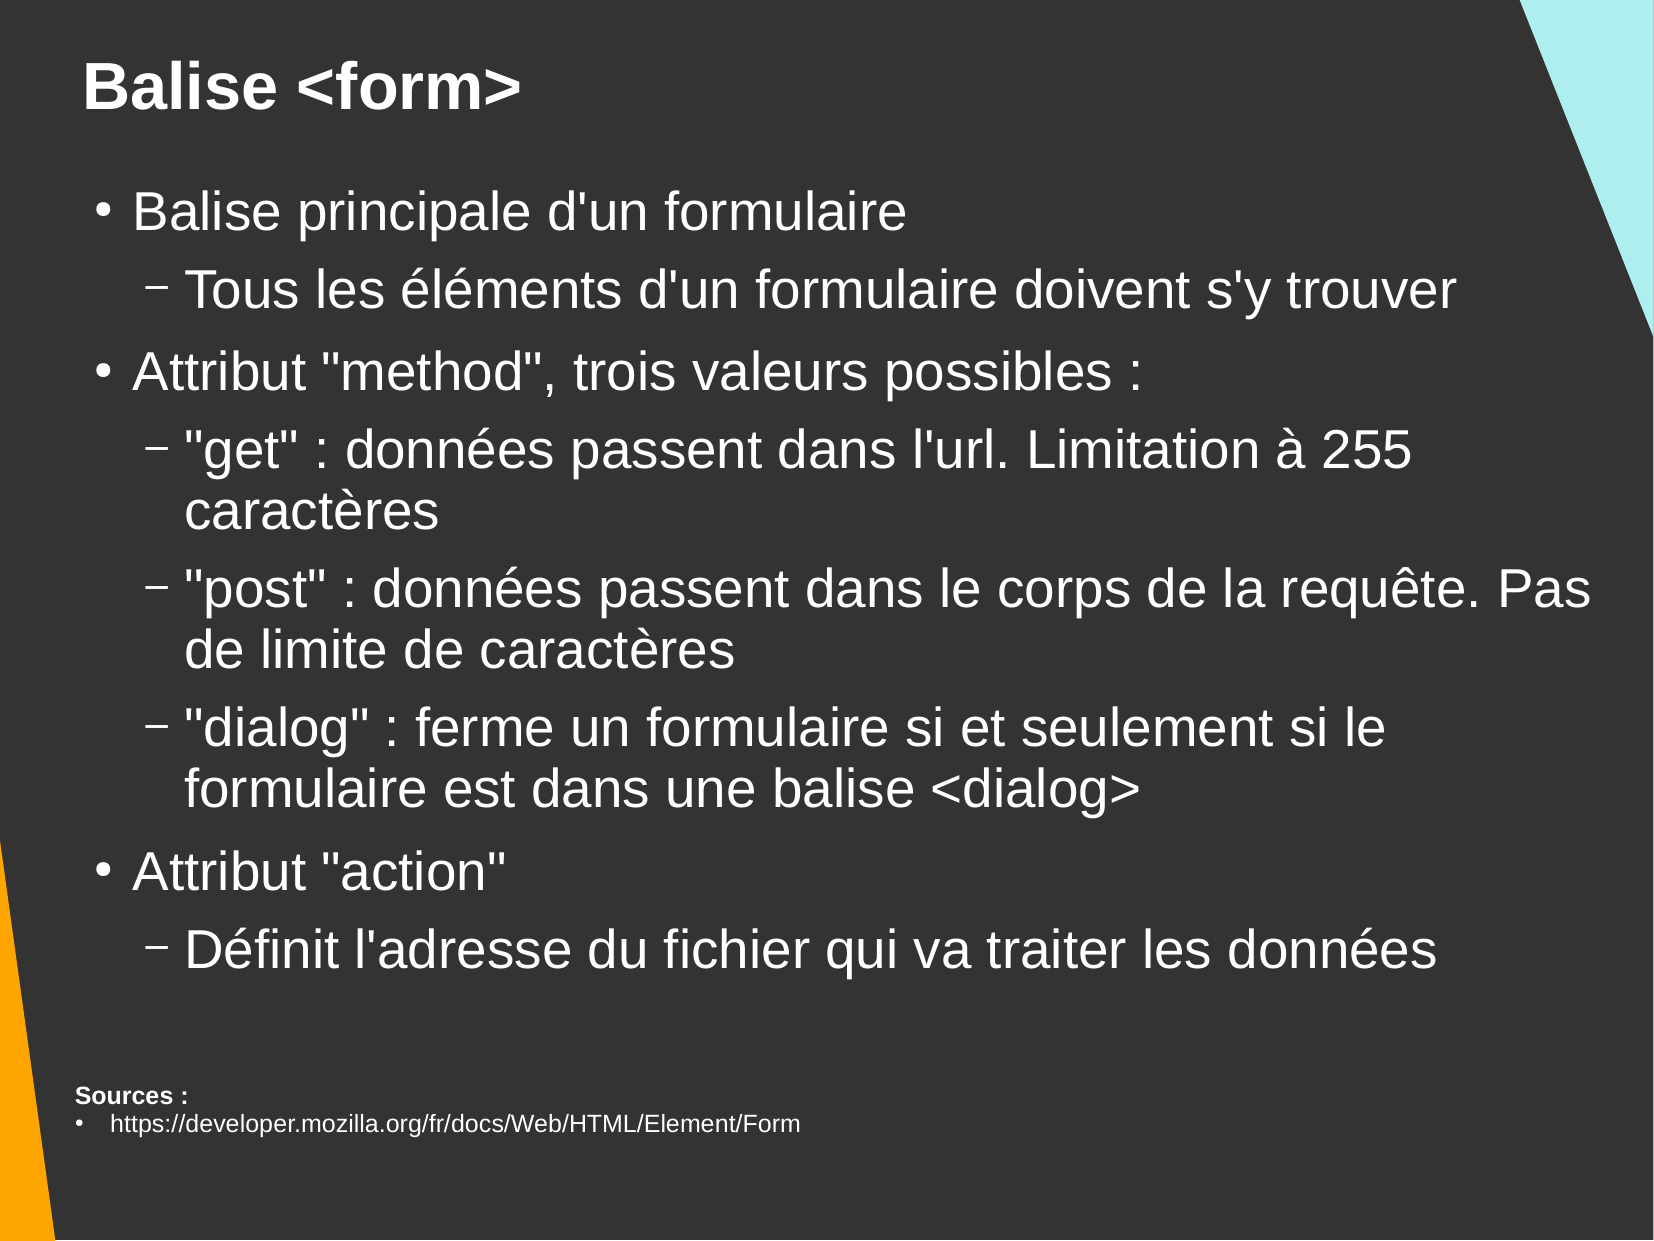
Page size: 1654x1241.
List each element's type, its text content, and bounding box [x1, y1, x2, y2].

text_box [0, 840, 56, 1241]
text_box Sources : https://developer.mozilla.org/fr/docs/Web/HTML/Element/Form [60, 1074, 1546, 1158]
list Balise principale d'un formulaire Tous les éléments d'un formulaire doivent s'y trouver Attribut "method", trois valeurs possibles : "get" : données passent dans l'url. Limitation à 255 caractères "post" : données passent dans le corps de la requête. Pas de limite de caractères "dialog" : ferme un formulaire si et seulement si le formulaire est dans une balise <dialog> Attribut "action" Définit l'adresse du fichier qui va traiter les données [80, 180, 1605, 981]
text_box [1519, 0, 1654, 339]
title Balise <form> [82, 49, 1571, 152]
